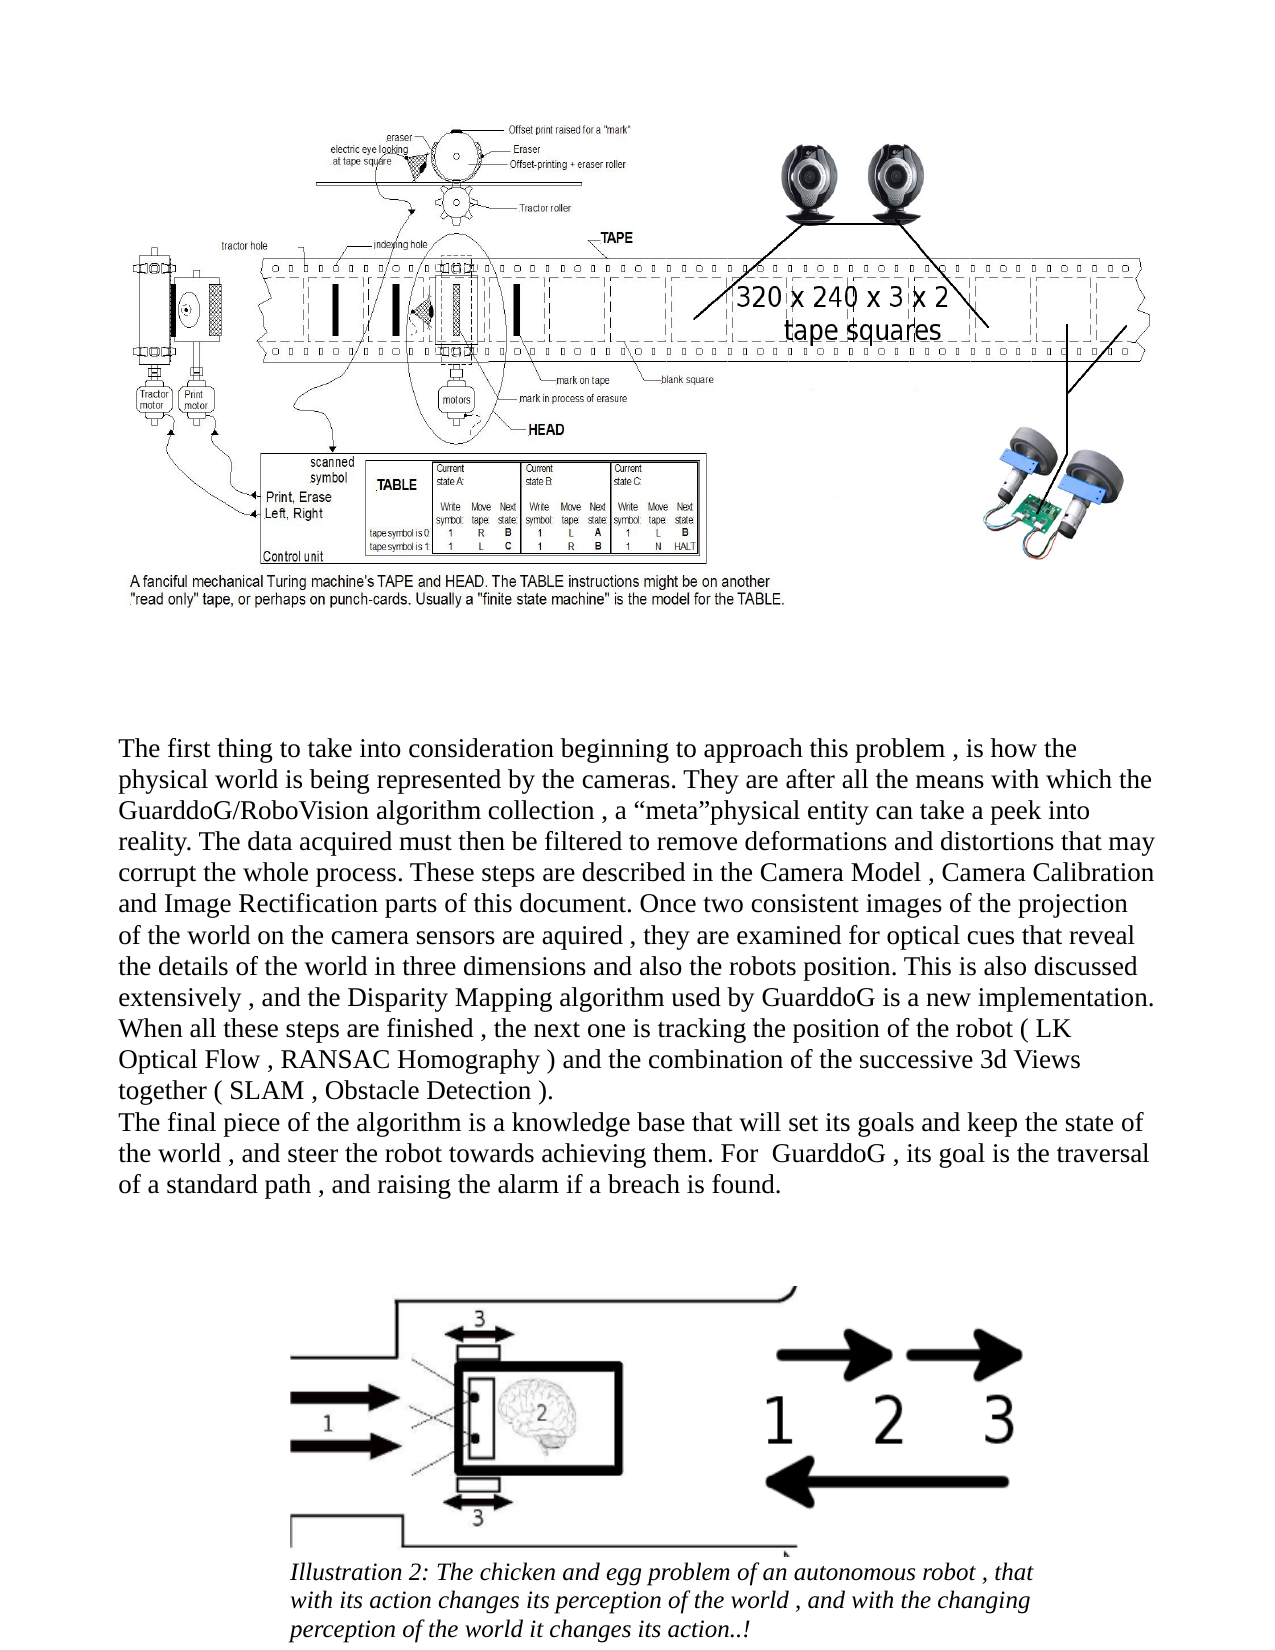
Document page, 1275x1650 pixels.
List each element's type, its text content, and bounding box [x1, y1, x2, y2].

picture [290, 1286, 1085, 1557]
text Illustration 2: The chicken and egg problem of an autonomous robot , that with its action changes its perception of the world , and with the changing perception of the world it changes its action..! [290, 1557, 1084, 1643]
text The final piece of the algorithm is a knowledge base that will set its goals and keep the state of the world , and steer the robot towards achieving them. For GuarddoG , its goal is the traversal of a standard path , and raising the alarm if a breach is found. [118, 1106, 1157, 1199]
text The first thing to take into consideration beginning to approach this problem , is how the physical world is being represented by the cameras. They are after all the means with which the GuarddoG/RoboVision algorithm collection , a “meta”physical entity can take a peek into reality. The data acquired must then be filtered to remove deformations and distortions that may corrupt the whole process. These steps are described in the Camera Model , Camera Calibration and Image Rectification parts of this document. Once two consistent images of the projection of the world on the camera sensors are aquired , they are examined for optical cues that reveal the details of the world in three dimensions and also the robots position. This is also discussed extensively , and the Disparity Mapping algorithm used by GuarddoG is a new implementation. When all these steps are finished , the next one is tracking the position of the robot ( LK Optical Flow , RANSAC Homography ) and the combination of the successive 3d Views together ( SLAM , Obstacle Detection ). [118, 732, 1157, 1106]
picture [122, 118, 1153, 608]
